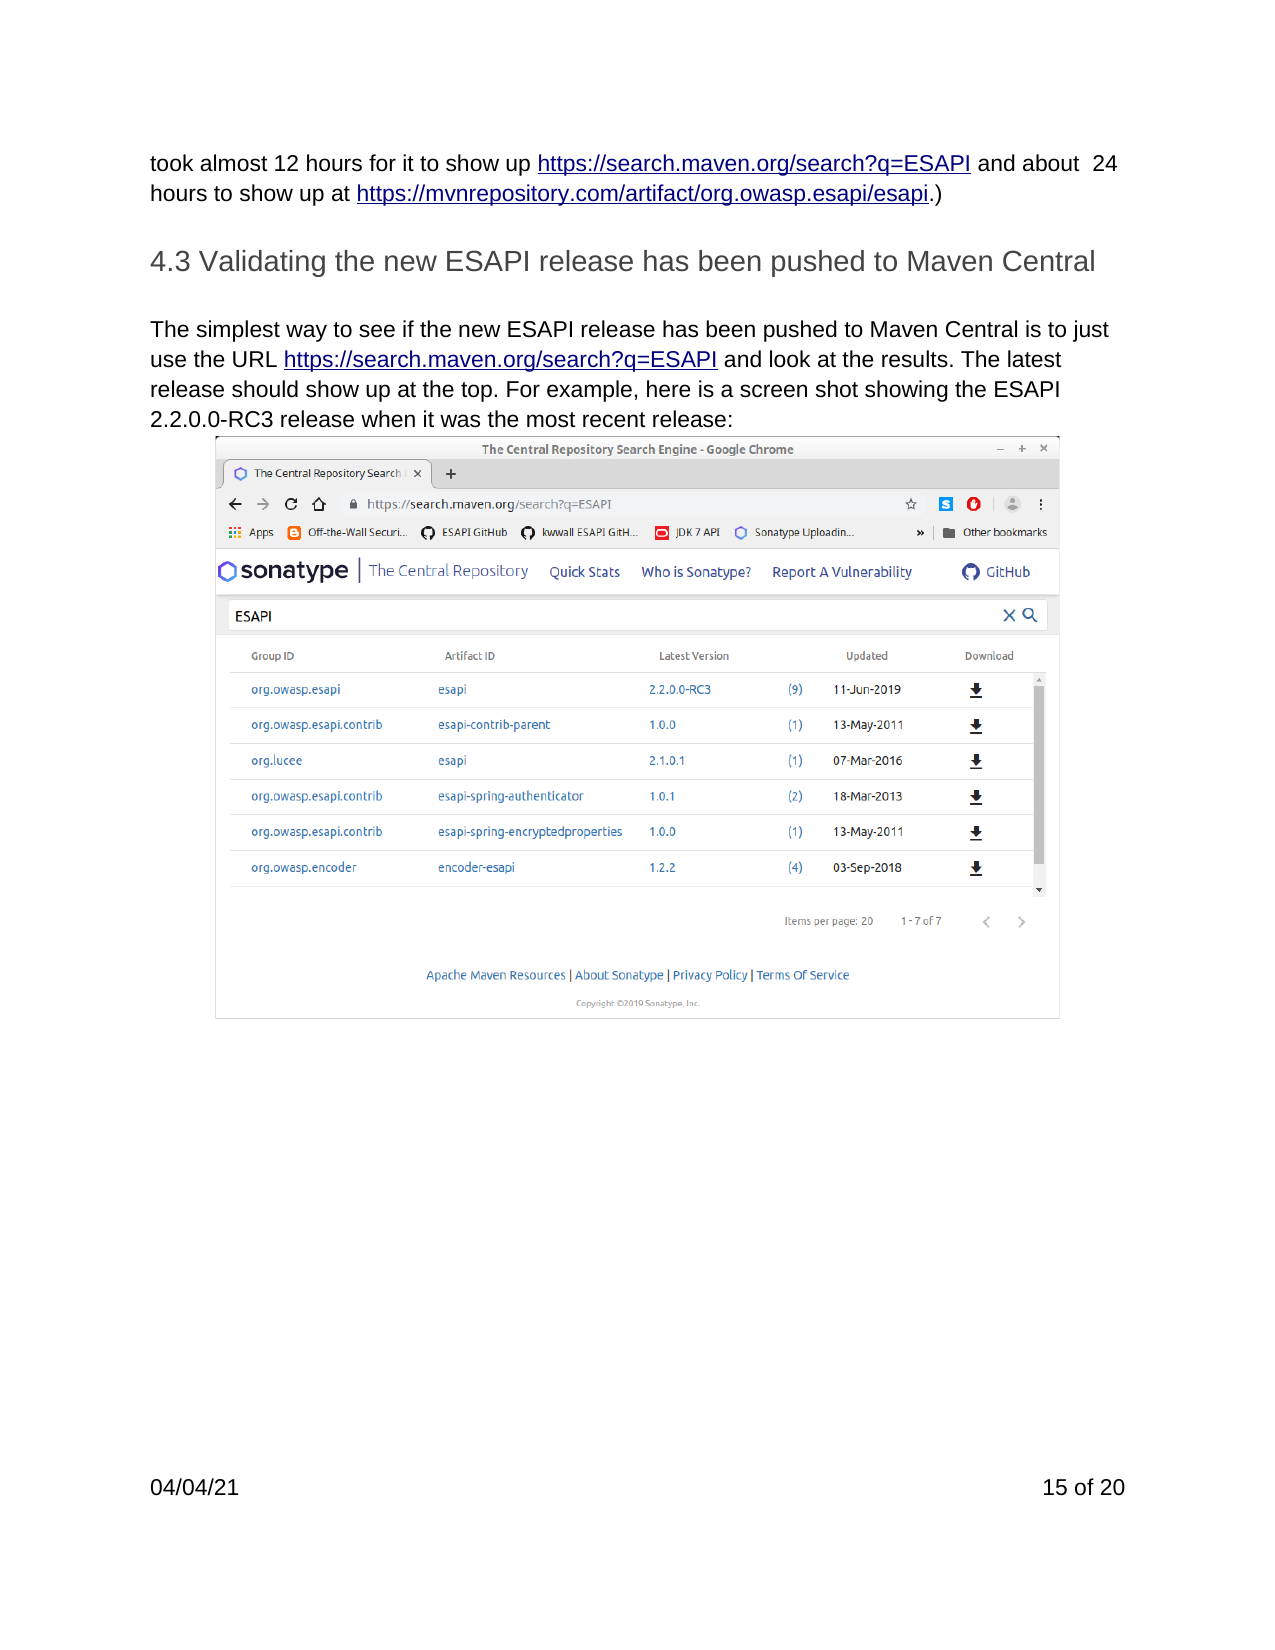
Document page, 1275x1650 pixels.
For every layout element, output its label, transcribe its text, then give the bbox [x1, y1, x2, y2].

text The simplest way to see if the new ESAPI release has been pushed to Maven Central is to just use the URL https://search.maven.org/search?q=ESAPI and look at the results. The latest release should show up at the top. For example, here is a screen shot showing the ESAPI 2.2.0.0-RC3 release when it was the most recent release: [150, 316, 1125, 433]
text took almost 12 hours for it to show up https://search.maven.org/search?q=ESAPI and about 24 hours to show up at https://mvnrepository.com/artifact/org.owasp.esapi/esapi.) [150, 150, 1125, 207]
picture [215, 436, 1060, 1019]
subtitle Validating the new ESAPI release has been pushed to Maven Central [150, 244, 1125, 277]
